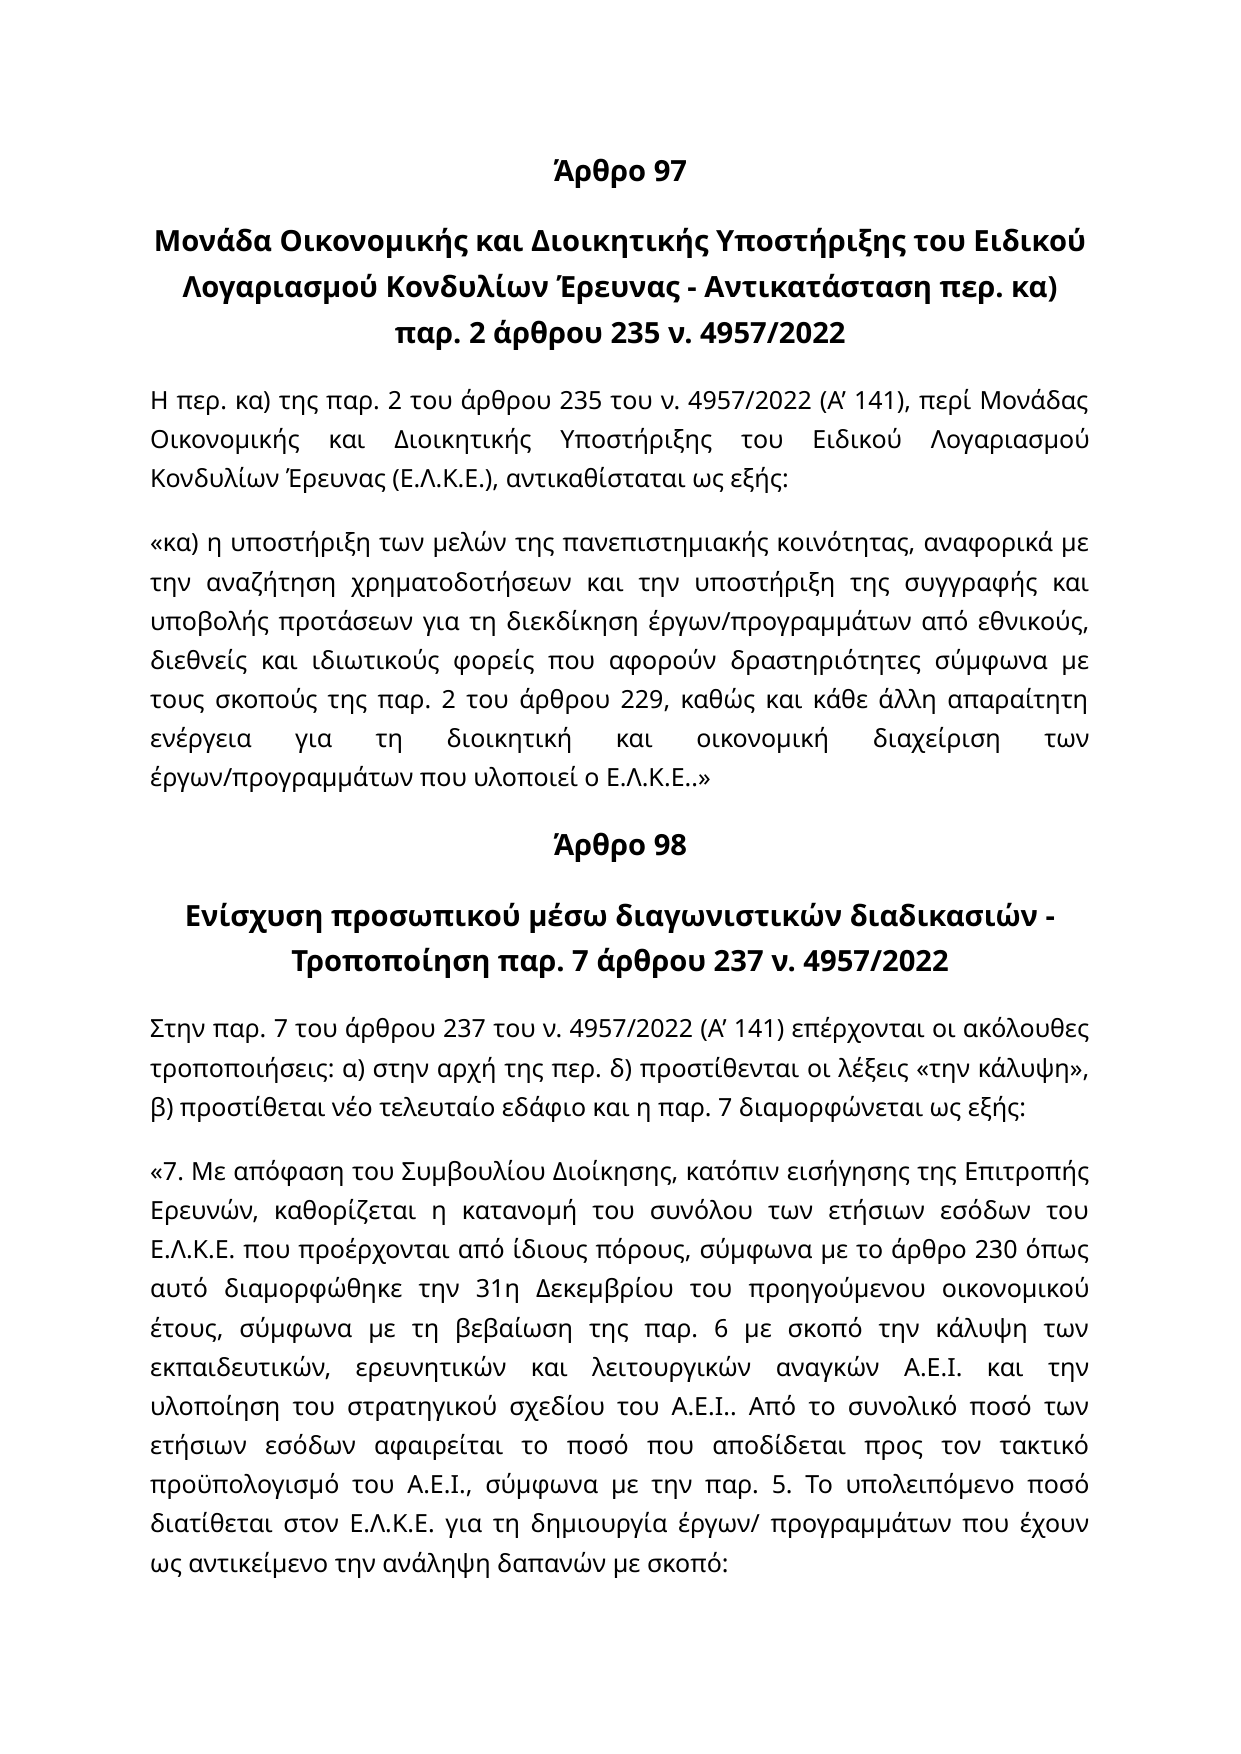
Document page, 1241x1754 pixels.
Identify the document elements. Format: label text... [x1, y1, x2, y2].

text «7. Με απόφαση του Συμβουλίου Διοίκησης, κατόπιν εισήγησης της Επιτροπής Ερευνών, καθορίζεται η κατανομή του συνόλου των ετήσιων εσόδων του Ε.Λ.Κ.Ε. που προέρχονται από ίδιους πόρους, σύμφωνα με το άρθρο 230 όπως αυτό διαμορφώθηκε την 31η Δεκεμβρίου του προηγούμενου οικονομικού έτους, σύμφωνα με τη βεβαίωση της παρ. 6 με σκοπό την κάλυψη των εκπαιδευτικών, ερευνητικών και λειτουργικών αναγκών Α.Ε.Ι. και την υλοποίηση του στρατηγικού σχεδίου του Α.Ε.Ι.. Από το συνολικό ποσό των ετήσιων εσόδων αφαιρείται το ποσό που αποδίδεται προς τον τακτικό προϋπολογισμό του Α.Ε.Ι., σύμφωνα με την παρ. 5. Το υπολειπόμενο ποσό διατίθεται στον Ε.Λ.Κ.Ε. για τη δημιουργία έργων/ προγραμμάτων που έχουν ως αντικείμενο την ανάληψη δαπανών με σκοπό: [150, 1153, 1090, 1579]
text Στην παρ. 7 του άρθρου 237 του ν. 4957/2022 (Α’ 141) επέρχονται οι ακόλουθες τροποποιήσεις: α) στην αρχή της περ. δ) προστίθενται οι λέξεις «την κάλυψη», β) προστίθεται νέο τελευταίο εδάφιο και η παρ. 7 διαμορφώνεται ως εξής: [150, 1011, 1090, 1123]
text Η περ. κα) της παρ. 2 του άρθρου 235 του ν. 4957/2022 (Α’ 141), περί Μονάδας Οικονομικής και Διοικητικής Υποστήριξης του Ειδικού Λογαριασμού Κονδυλίων Έρευνας (Ε.Λ.Κ.Ε.), αντικαθίσταται ως εξής: [150, 382, 1090, 495]
subtitle Μονάδα Οικονομικής και Διοικητικής Υποστήριξης του Ειδικού Λογαριασμού Κονδυλίων Έρευνας - Αντικατάσταση περ. κα) παρ. 2 άρθρου 235 ν. 4957/2022 [150, 221, 1090, 352]
subtitle Άρθρο 98 [150, 824, 1090, 864]
subtitle Ενίσχυση προσωπικού μέσω διαγωνιστικών διαδικασιών - Τροποποίηση παρ. 7 άρθρου 237 ν. 4957/2022 [150, 895, 1090, 980]
text «κα) η υποστήριξη των μελών της πανεπιστημιακής κοινότητας, αναφορικά με την αναζήτηση χρηματοδοτήσεων και την υποστήριξη της συγγραφής και υποβολής προτάσεων για τη διεκδίκηση έργων/προγραμμάτων από εθνικούς, διεθνείς και ιδιωτικούς φορείς που αφορούν δραστηριότητες σύμφωνα με τους σκοπούς της παρ. 2 του άρθρου 229, καθώς και κάθε άλλη απαραίτητη ενέργεια για τη διοικητική και οικονομική διαχείριση των έργων/προγραμμάτων που υλοποιεί ο Ε.Λ.Κ.Ε..» [150, 525, 1090, 794]
subtitle Άρθρο 97 [150, 150, 1090, 190]
